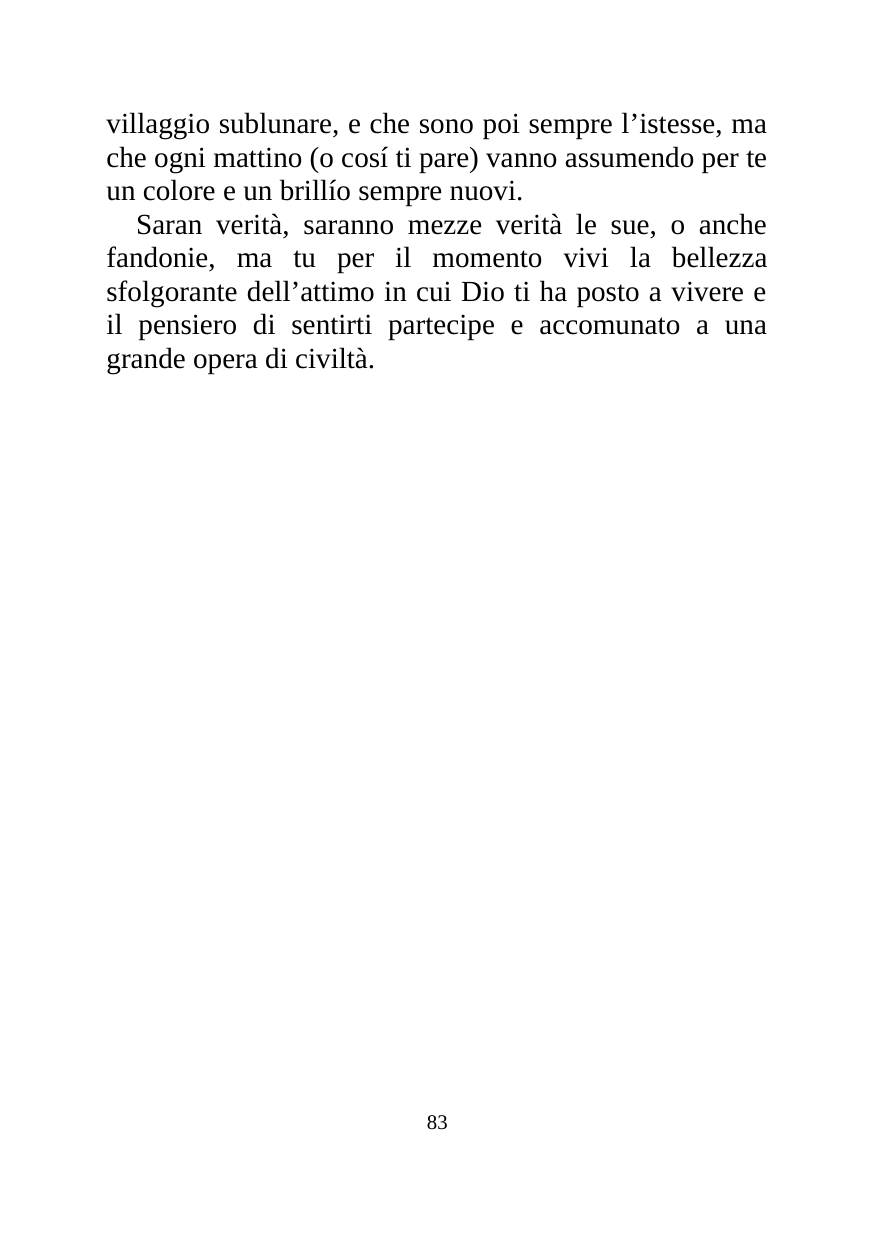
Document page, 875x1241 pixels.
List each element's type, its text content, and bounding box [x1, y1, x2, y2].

text villaggio sublunare, e che sono poi sempre l’istesse, ma che ogni mattino (o cosí ti pare) vanno assumendo per te un colore e un brillío sempre nuovi. [106, 106, 768, 207]
text Saran verità, saranno mezze verità le sue, o anche fandonie, ma tu per il momento vivi la bellezza sfolgorante dell’attimo in cui Dio ti ha posto a vivere e il pensiero di sentirti partecipe e accomunato a una grande opera di civiltà. [106, 207, 768, 374]
